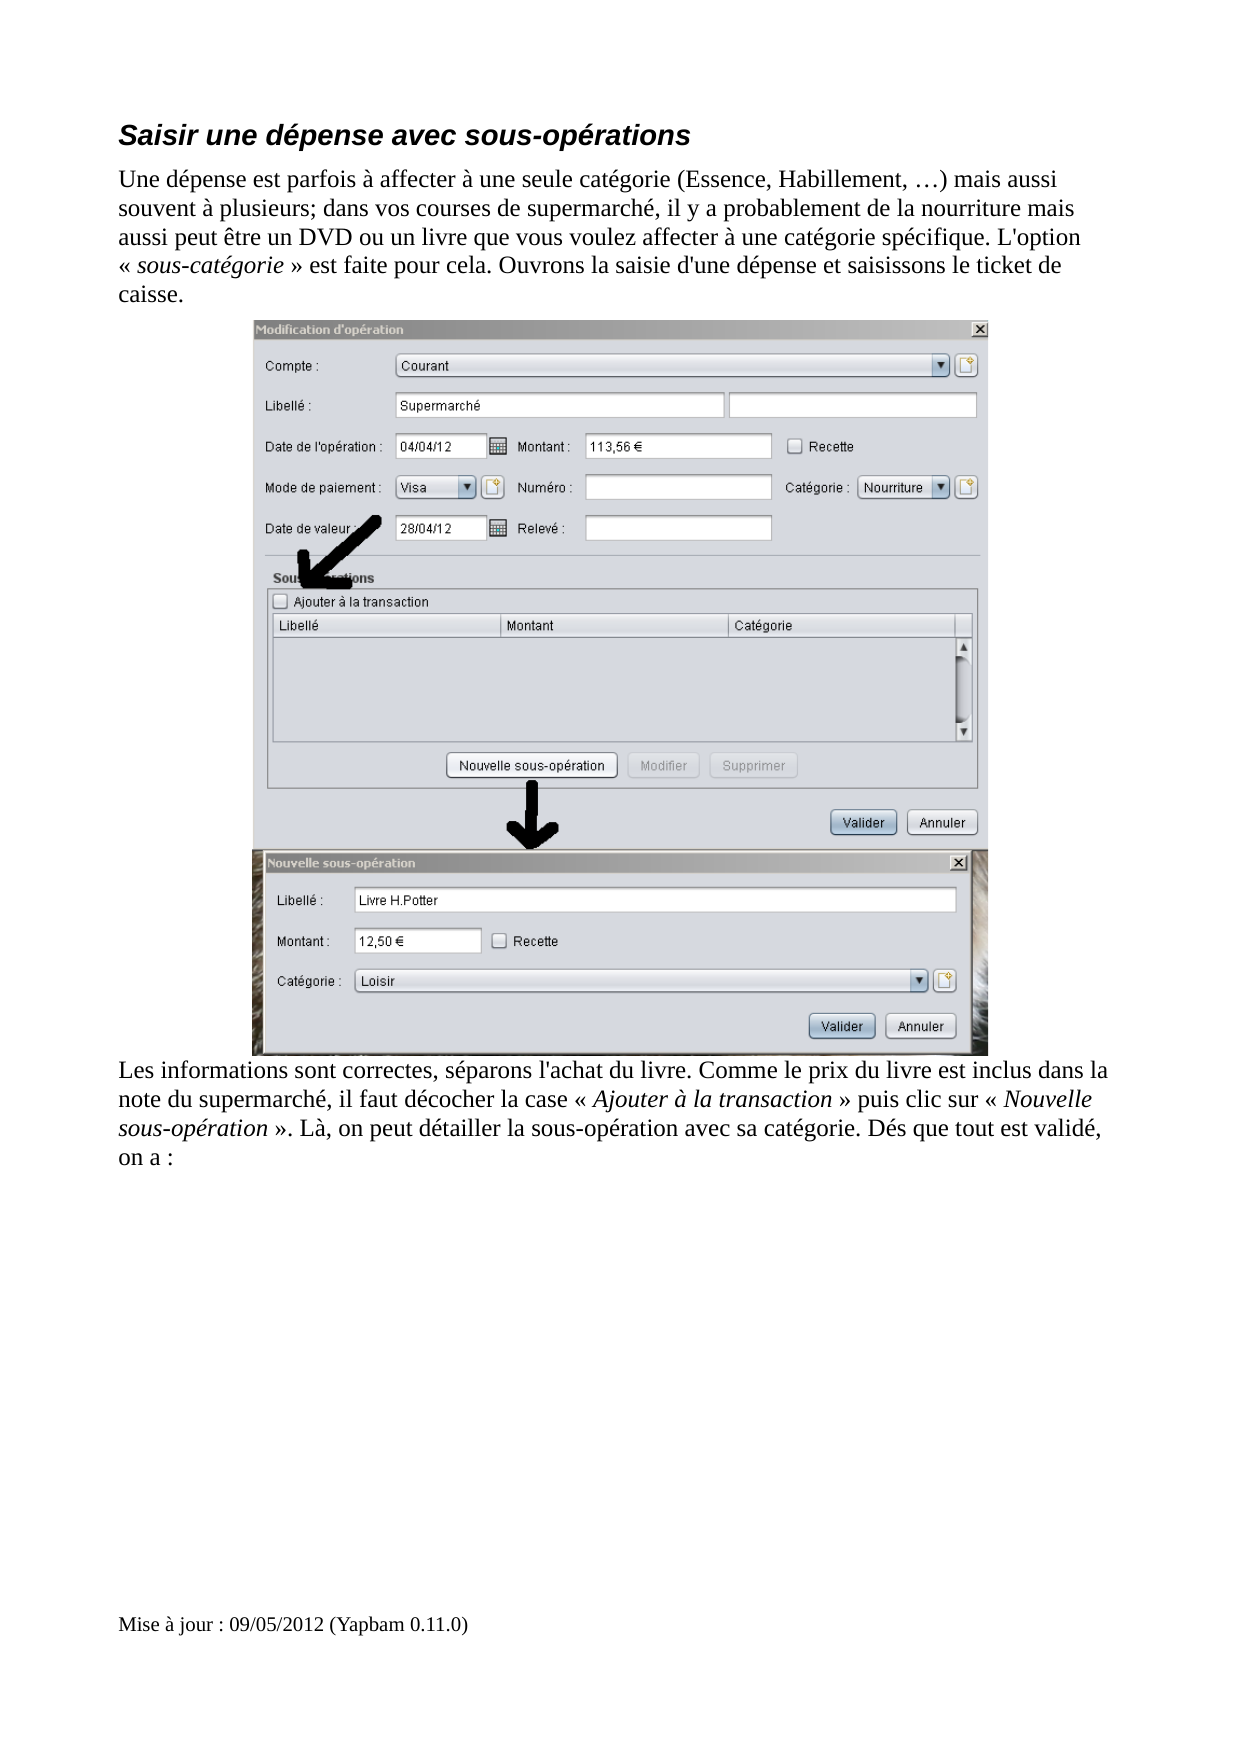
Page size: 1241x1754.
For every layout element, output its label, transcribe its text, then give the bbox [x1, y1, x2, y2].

picture [252, 320, 989, 1056]
text Les informations sont correctes, séparons l'achat du livre. Comme le prix du livre est inclus dans la note du supermarché, il faut décocher la case « Ajouter à la transaction » puis clic sur « Nouvelle sous-opération ». Là, on peut détailler la sous-opération avec sa catégorie. Dés que tout est validé, on a : [118, 1056, 1122, 1170]
text Une dépense est parfois à affecter à une seule catégorie (Essence, Habillement, …) mais aussi souvent à plusieurs; dans vos courses de supermarché, il y a probablement de la nourriture mais aussi peut être un DVD ou un livre que vous voulez affecter à une catégorie spécifique. L'option « sous-catégorie » est faite pour cela. Ouvrons la saisie d'une dépense et saisissons le ticket de caisse. [118, 164, 1122, 308]
subtitle Saisir une dépense avec sous-opérations [118, 118, 1122, 152]
